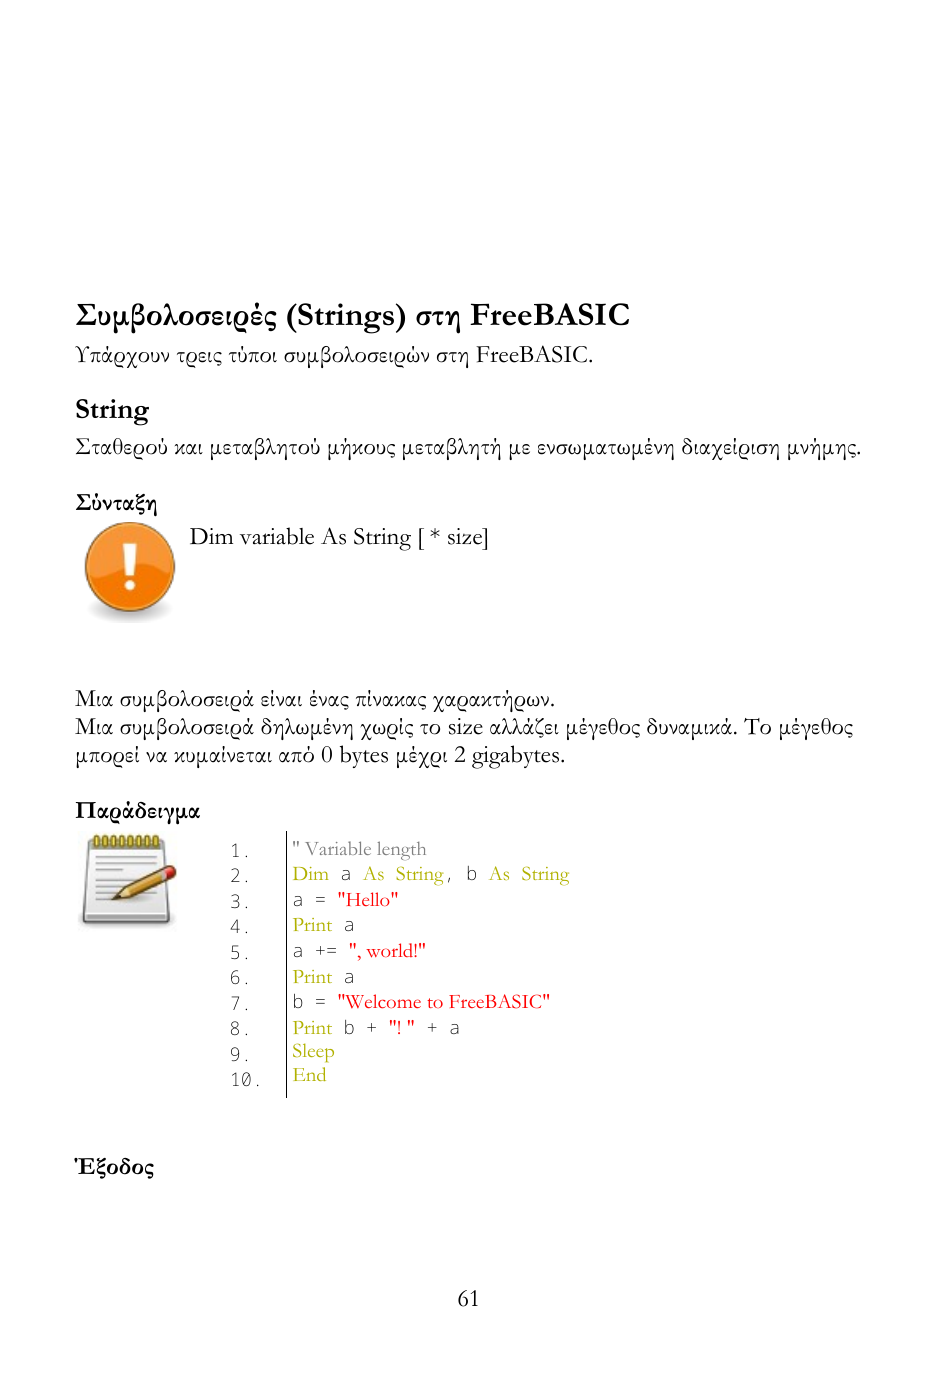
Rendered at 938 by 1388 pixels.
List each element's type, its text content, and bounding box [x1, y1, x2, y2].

subtitle String [75, 394, 862, 427]
text Υπάρχουν τρεις τύποι συμβολοσειρών στη FreeBASIC. [75, 341, 862, 369]
subtitle Συμβολοσειρές (Strings) στη FreeBASIC [75, 297, 862, 334]
table_header [180, 826, 863, 1125]
picture [77, 831, 178, 932]
table_header Dim variable As String [ * size] [184, 517, 863, 657]
text Μια συμβολοσειρά είναι ένας πίνακας χαρακτήρων. [75, 685, 862, 713]
table_header [75, 826, 180, 1125]
text Μια συμβολοσειρά δηλωμένη χωρίς το size αλλάζει μέγεθος δυναμικά. Το μέγεθος μπορεί να κυμαίνεται από 0 bytes μέχρι 2 gigabytes. [75, 713, 862, 769]
picture [79, 522, 180, 623]
table_header '' Variable length Dim a As String, b As String a = "Hello" Print a a += ", world!" Print a b = "Welcome to FreeBASIC" Print b + "! " + a Sleep End [287, 831, 857, 1098]
text Έξοδος [75, 1153, 862, 1181]
table_header [75, 517, 183, 657]
table_header [186, 831, 286, 1098]
text Σταθερού και μεταβλητού μήκους μεταβλητή με ενσωματωμένη διαχείριση μνήμης. [75, 433, 862, 461]
text Παράδειγμα [75, 797, 862, 826]
text Σύνταξη [75, 489, 862, 517]
